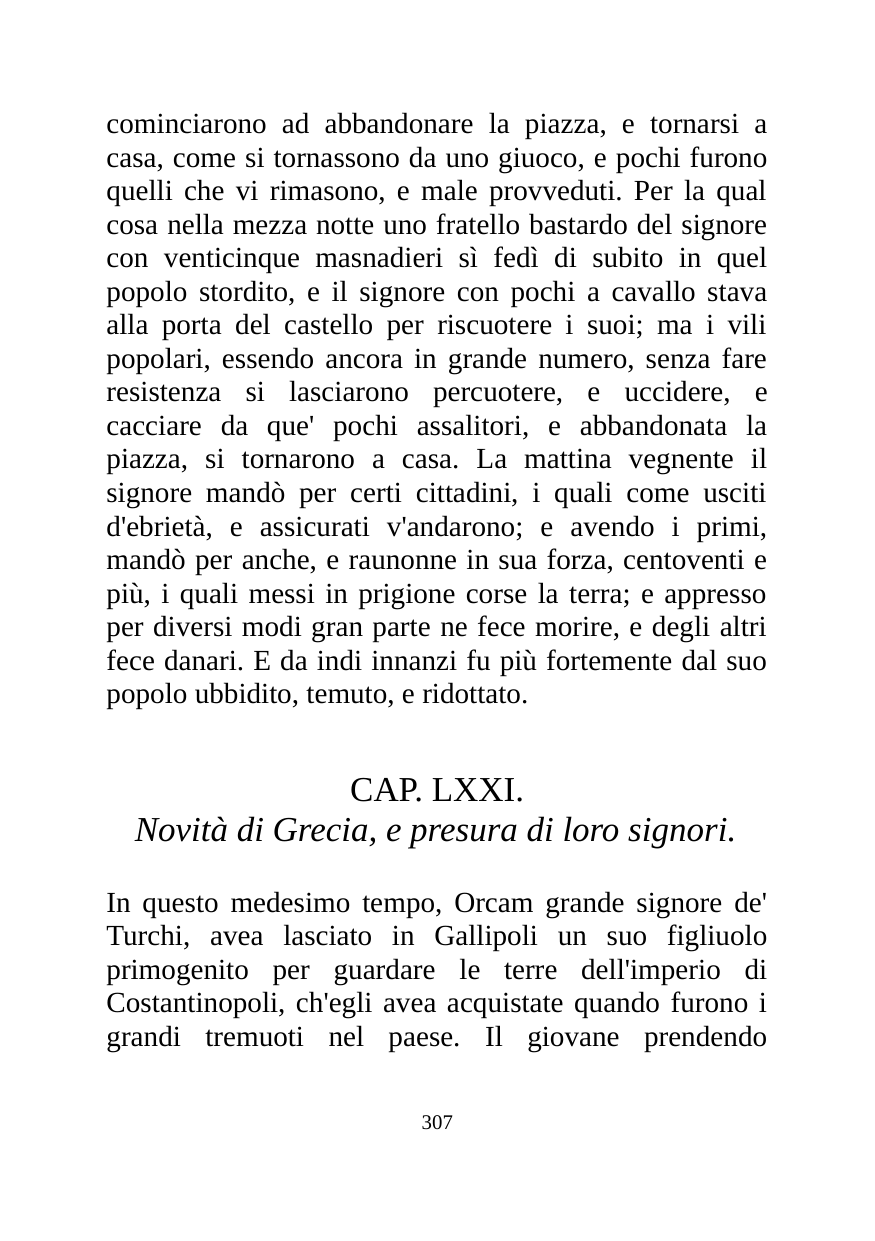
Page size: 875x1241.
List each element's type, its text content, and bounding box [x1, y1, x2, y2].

subtitle CAP. LXXI. Novità di Grecia, e presura di loro signori. [106, 769, 768, 849]
text cominciarono ad abbandonare la piazza, e tornarsi a casa, come si tornassono da uno giuoco, e pochi furono quelli che vi rimasono, e male provveduti. Per la qual cosa nella mezza notte uno fratello bastardo del signore con venticinque masnadieri sì fedì di subito in quel popolo stordito, e il signore con pochi a cavallo stava alla porta del castello per riscuotere i suoi; ma i vili popolari, essendo ancora in grande numero, senza fare resistenza si lasciarono percuotere, e uccidere, e cacciare da que' pochi assalitori, e abbandonata la piazza, si tornarono a casa. La mattina vegnente il signore mandò per certi cittadini, i quali come usciti d'ebrietà, e assicurati v'andarono; e avendo i primi, mandò per anche, e raunonne in sua forza, centoventi e più, i quali messi in prigione corse la terra; e appresso per diversi modi gran parte ne fece morire, e degli altri fece danari. E da indi innanzi fu più fortemente dal suo popolo ubbidito, temuto, e ridottato. [106, 106, 768, 710]
text In questo medesimo tempo, Orcam grande signore de' Turchi, avea lasciato in Gallipoli un suo figliuolo primogenito per guardare le terre dell'imperio di Costantinopoli, ch'egli avea acquistate quando furono i grandi tremuoti nel paese. Il giovane prendendo [106, 885, 768, 1053]
